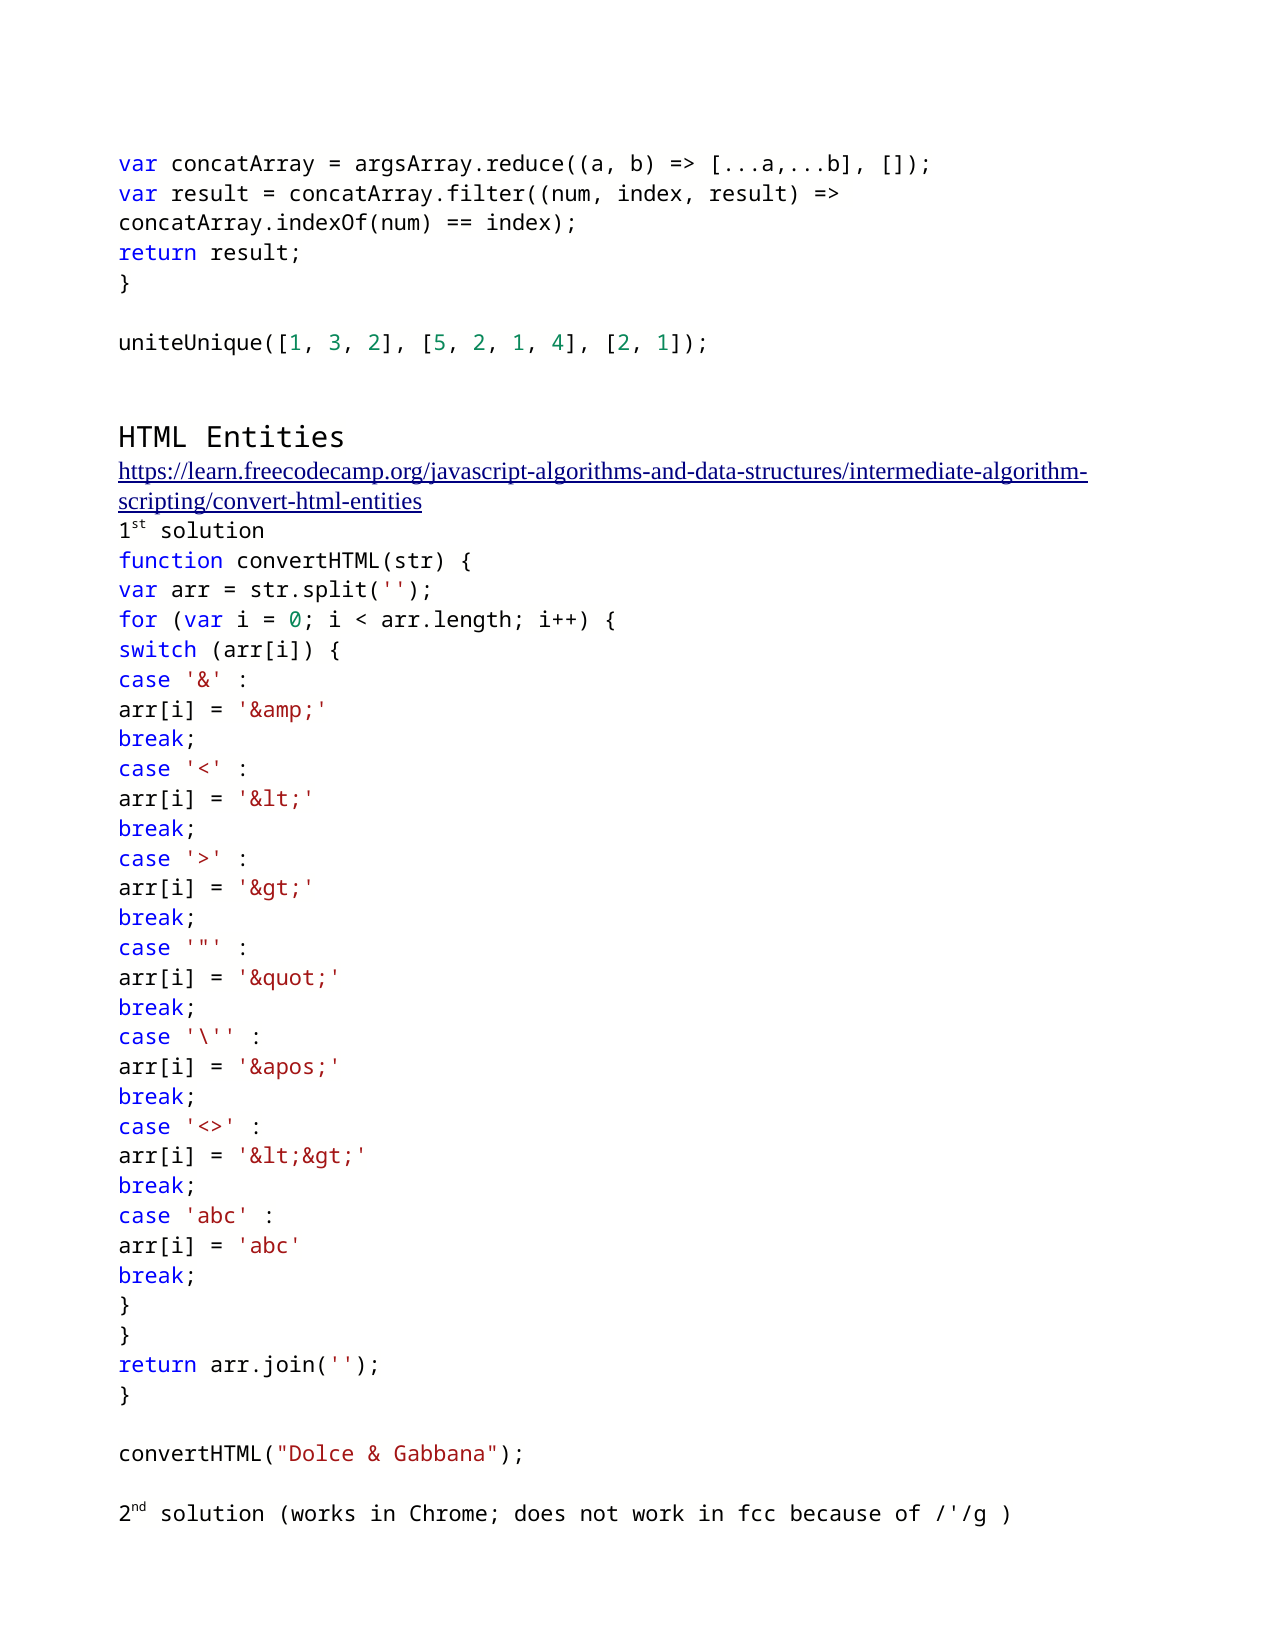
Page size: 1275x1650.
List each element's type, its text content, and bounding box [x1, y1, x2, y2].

text break; [118, 723, 1157, 753]
text arr[i] = '&amp;' [118, 694, 1157, 723]
text var result = concatArray.filter((num, index, result) => concatArray.indexOf(num) == index); [118, 178, 1157, 237]
text case '>' : [118, 843, 1157, 872]
text HTML Entities https://learn.freecodecamp.org/javascript-algorithms-and-data-structures/intermediate-algorithm-scripting/convert-html-entities [118, 416, 1157, 515]
text break; [118, 1081, 1157, 1111]
text case 'abc' : [118, 1200, 1157, 1230]
text return result; [118, 237, 1157, 267]
text arr[i] = '&gt;' [118, 872, 1157, 902]
text arr[i] = '&lt;&gt;' [118, 1141, 1157, 1170]
text arr[i] = '&apos;' [118, 1051, 1157, 1081]
text 1st solution [118, 515, 1157, 545]
text break; [118, 992, 1157, 1021]
text break; [118, 813, 1157, 843]
text for (var i = 0; i < arr.length; i++) { [118, 604, 1157, 634]
text arr[i] = 'abc' [118, 1230, 1157, 1260]
text case '"' : [118, 932, 1157, 962]
text var concatArray = argsArray.reduce((a, b) => [...a,...b], []); [118, 148, 1157, 178]
text } [118, 1379, 1157, 1409]
text switch (arr[i]) { [118, 634, 1157, 664]
text break; [118, 1170, 1157, 1200]
text case '<>' : [118, 1111, 1157, 1141]
text case '\'' : [118, 1021, 1157, 1051]
text arr[i] = '&lt;' [118, 783, 1157, 813]
text case '<' : [118, 753, 1157, 783]
text function convertHTML(str) { [118, 545, 1157, 574]
text } [118, 1319, 1157, 1349]
text } [118, 267, 1157, 297]
text } [118, 1289, 1157, 1319]
text uniteUnique([1, 3, 2], [5, 2, 1, 4], [2, 1]); [118, 326, 1157, 356]
text break; [118, 902, 1157, 932]
text break; [118, 1260, 1157, 1289]
text arr[i] = '&quot;' [118, 962, 1157, 992]
text convertHTML("Dolce & Gabbana"); [118, 1438, 1157, 1468]
text var arr = str.split(''); [118, 574, 1157, 604]
text 2nd solution (works in Chrome; does not work in fcc because of /'/g ) [118, 1498, 1157, 1528]
text return arr.join(''); [118, 1349, 1157, 1379]
text case '&' : [118, 664, 1157, 694]
